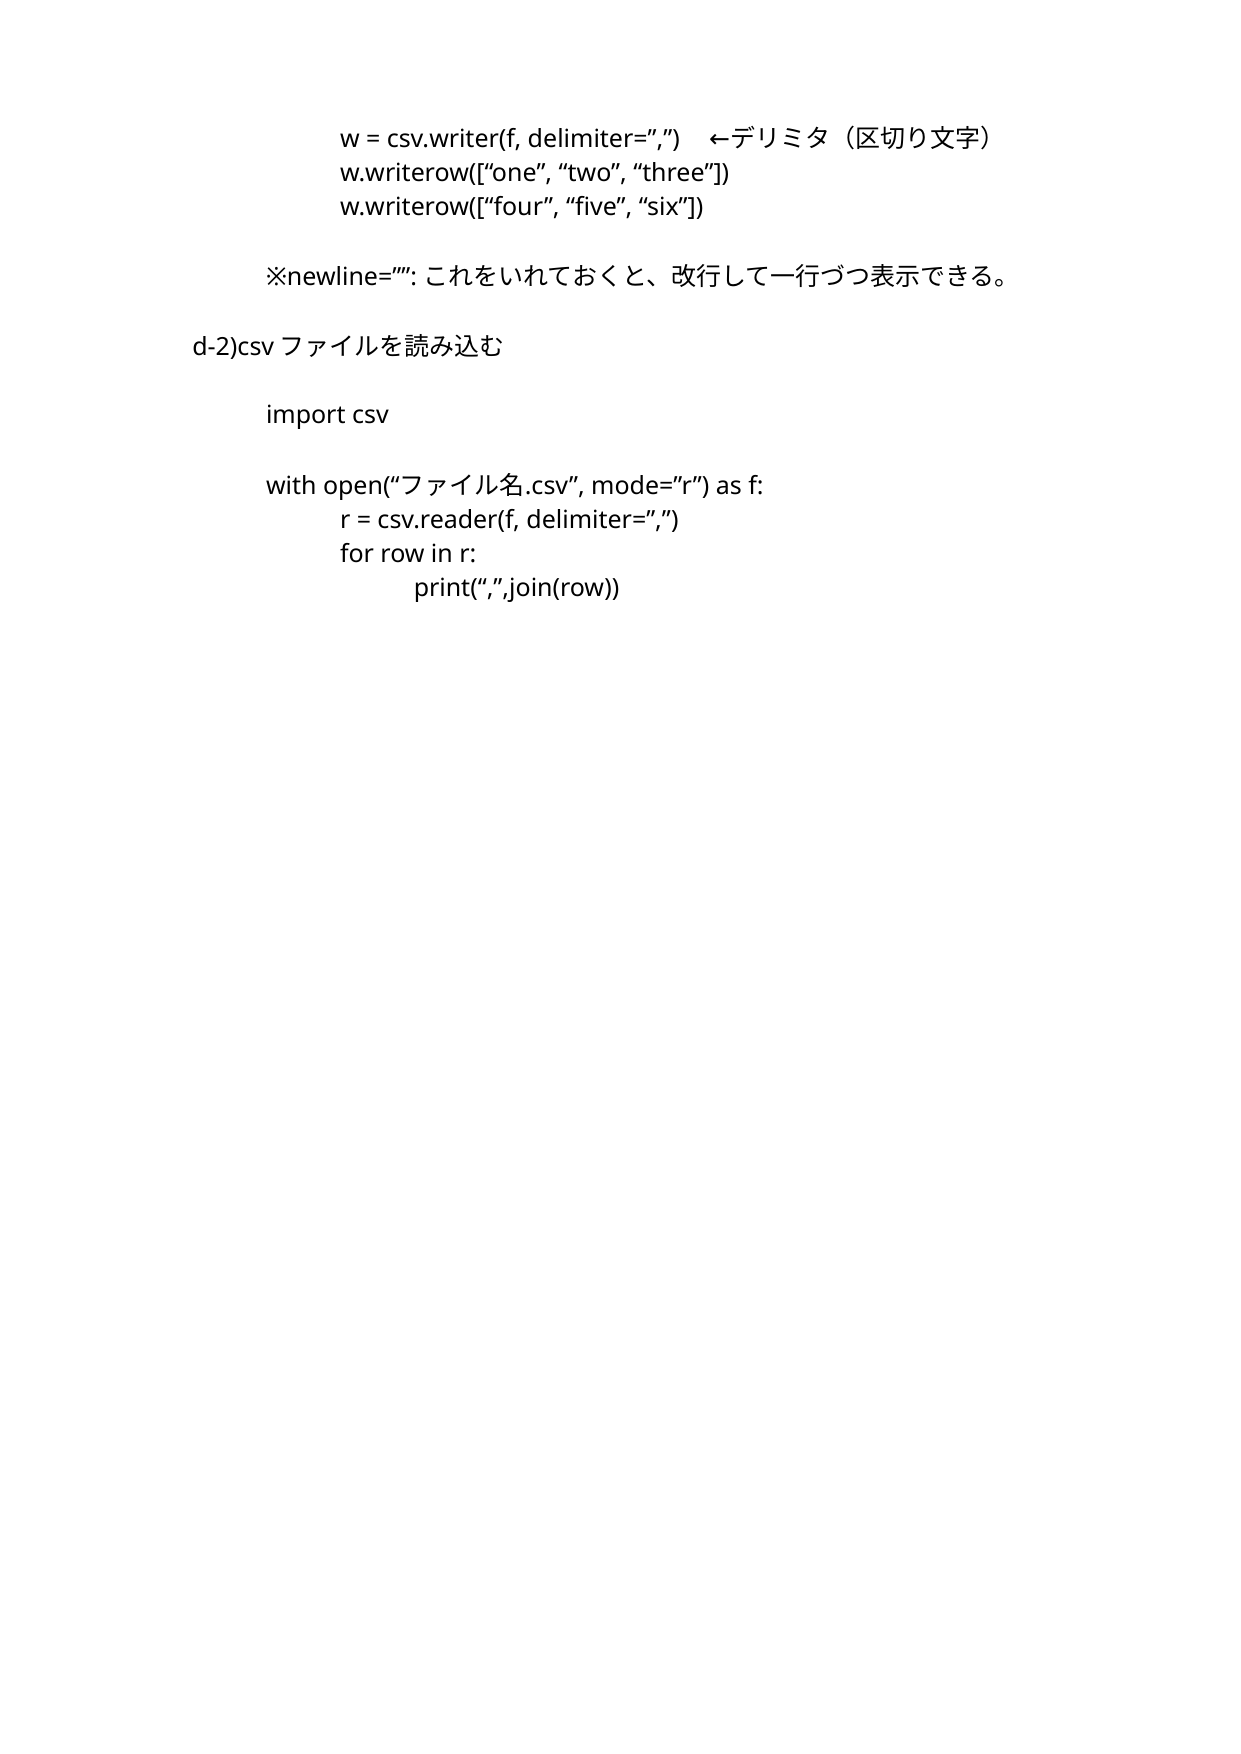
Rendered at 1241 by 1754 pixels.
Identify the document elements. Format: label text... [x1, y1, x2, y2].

text w = csv.writer(f, delimiter=”,”) ←デリミタ（区切り文字） [118, 118, 1122, 154]
text r = csv.reader(f, delimiter=”,”) [118, 502, 1122, 536]
text w.writerow([“four”, “five”, “six”]) [118, 188, 1122, 222]
text w.writerow([“one”, “two”, “three”]) [118, 154, 1122, 188]
text import csv [118, 397, 1122, 431]
text for row in r: [118, 536, 1122, 570]
text ※newline=””: これをいれておくと、改行して一行づつ表示できる。 [118, 257, 1122, 293]
text print(“,”,join(row)) [118, 570, 1122, 604]
text with open(“ファイル名.csv”, mode=”r”) as f: [118, 465, 1122, 502]
text d-2)csvファイルを読み込む [118, 327, 1122, 363]
